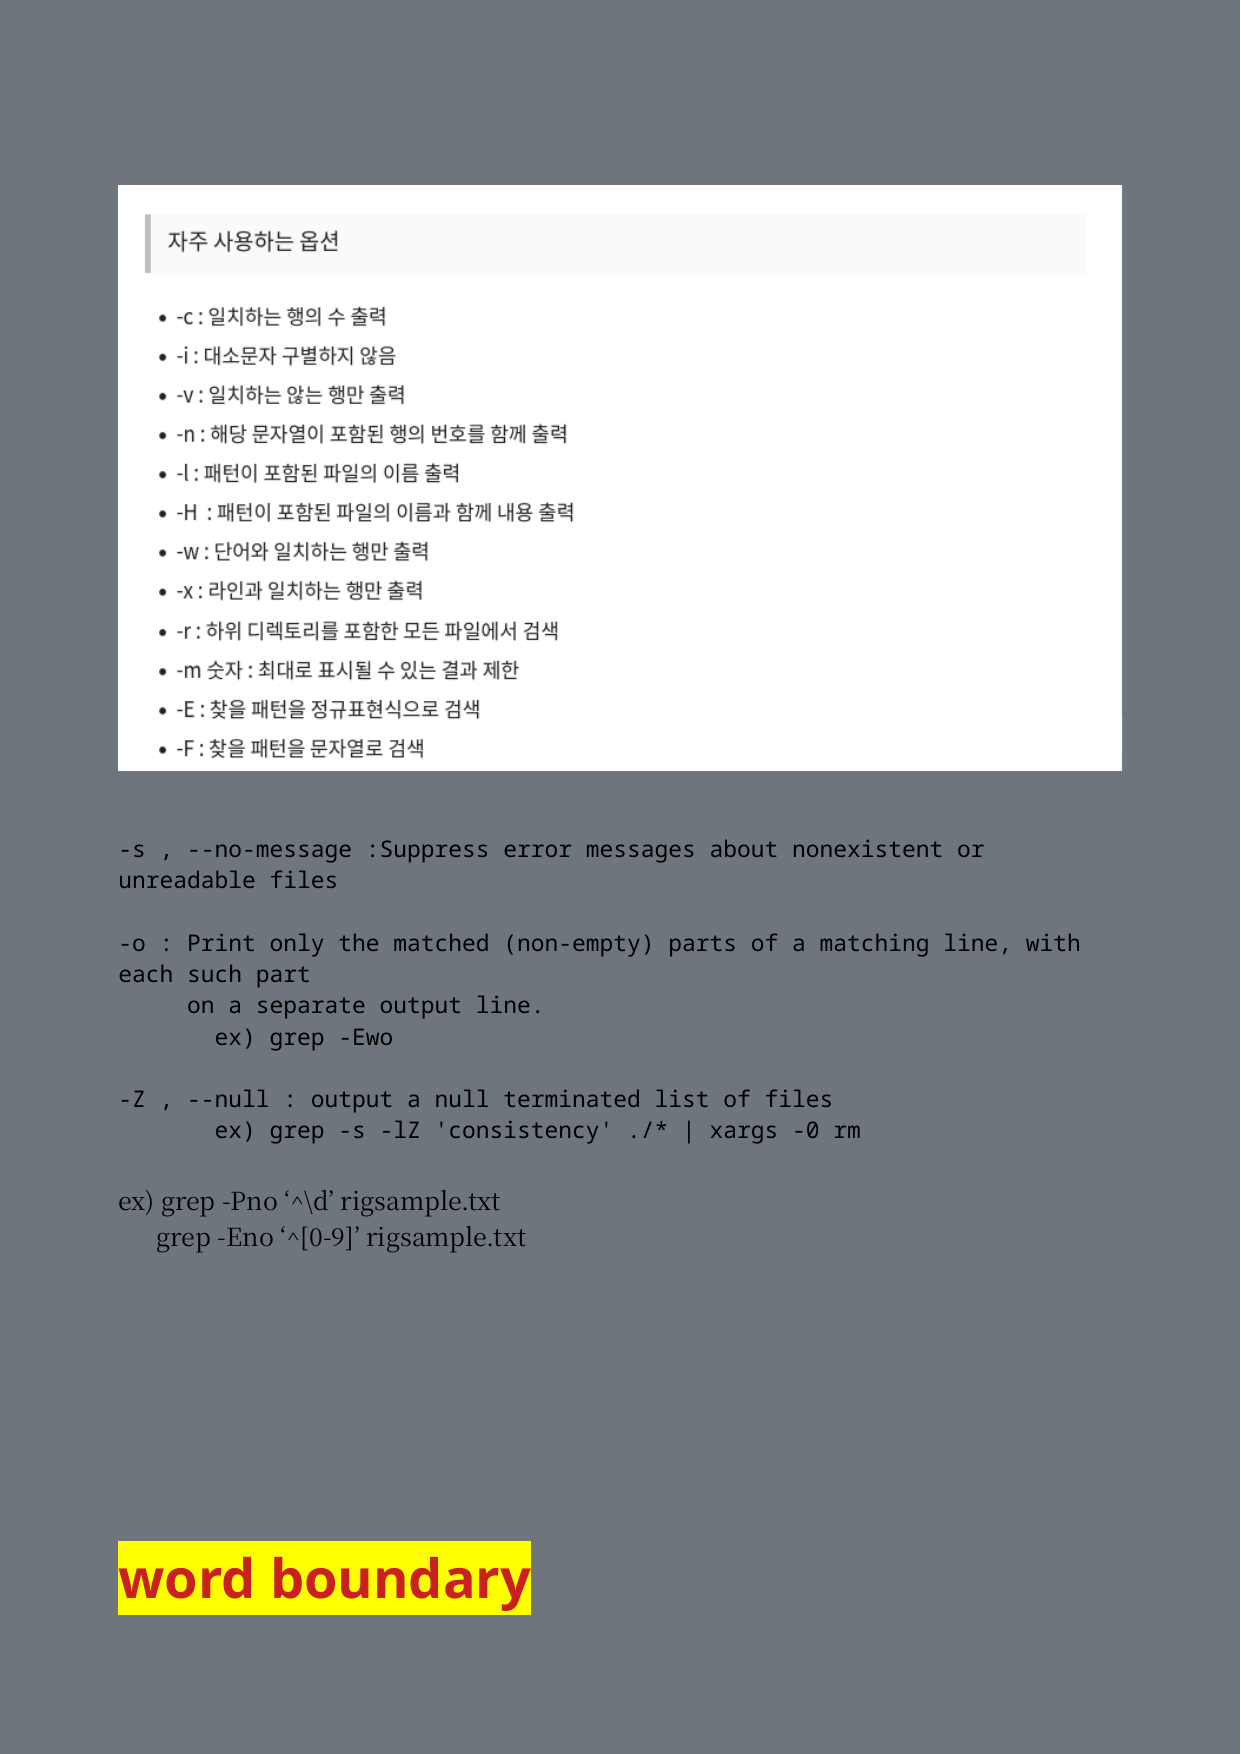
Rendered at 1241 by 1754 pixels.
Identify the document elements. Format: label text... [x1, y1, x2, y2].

text ex) grep -s -lZ 'consistency' ./* | xargs -0 rm [118, 1114, 1122, 1146]
picture [118, 185, 1123, 771]
text -Z , --null : output a null terminated list of files [118, 1083, 1122, 1114]
text on a separate output line. [118, 989, 1122, 1021]
text word boundary [118, 1541, 1122, 1615]
text grep -Eno ‘^[0-9]’ rigsample.txt [118, 1217, 1122, 1253]
text -s , --no-message :Suppress error messages about nonexistent or unreadable files [118, 833, 1122, 896]
text ex) grep -Pno ‘^\d’ rigsample.txt [118, 1182, 1122, 1217]
text -o : Print only the matched (non-empty) parts of a matching line, with each such part [118, 927, 1122, 989]
text ex) grep -Ewo [118, 1021, 1122, 1052]
